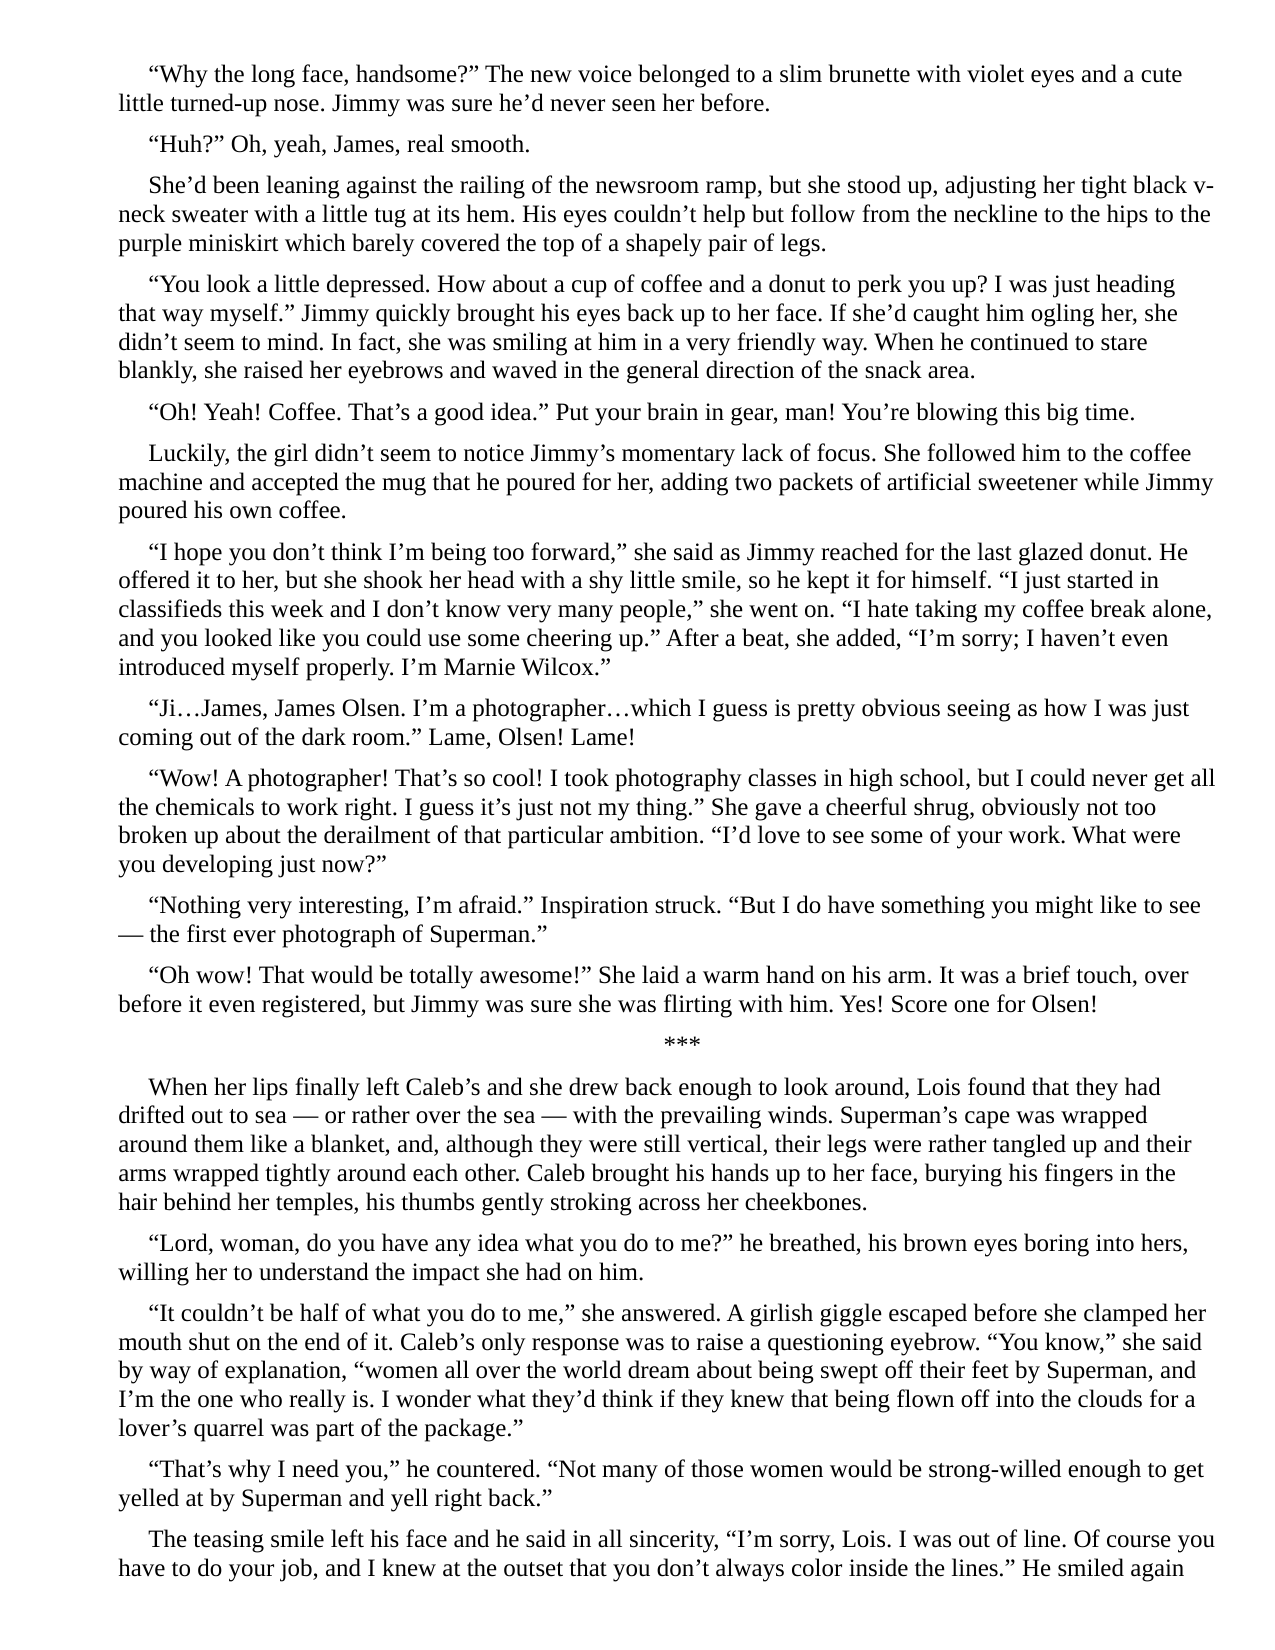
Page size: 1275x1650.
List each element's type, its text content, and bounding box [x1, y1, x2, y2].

text “It couldn’t be half of what you do to me,” she answered. A girlish giggle escaped before she clamped her mouth shut on the end of it. Caleb’s only response was to raise a questioning eyebrow. “You know,” she said by way of explanation, “women all over the world dream about being swept off their feet by Superman, and I’m the one who really is. I wonder what they’d think if they knew that being flown off into the clouds for a lover’s quarrel was part of the package.” [118, 1298, 1216, 1442]
text “Ji…James, James Olsen. I’m a photographer…which I guess is pretty obvious seeing as how I was just coming out of the dark room.” Lame, Olsen! Lame! [118, 693, 1216, 750]
text “Wow! A photographer! That’s so cool! I took photography classes in high school, but I could never get all the chemicals to work right. I guess it’s just not my thing.” She gave a cheerful shrug, obviously not too broken up about the derailment of that particular ambition. “I’d love to see some of your work. What were you developing just now?” [118, 763, 1216, 878]
text “You look a little depressed. How about a cup of coffee and a donut to perk you up? I was just heading that way myself.” Jimmy quickly brought his eyes back up to her face. If she’d caught him ogling her, she didn’t seem to mind. In fact, she was smiling at him in a very friendly way. When he continued to stare blankly, she raised her eyebrows and waved in the general direction of the snack area. [118, 269, 1216, 384]
text *** [118, 1030, 1216, 1059]
text “Lord, woman, do you have any idea what you do to me?” he breathed, his brown eyes boring into hers, willing her to understand the impact she had on him. [118, 1228, 1216, 1285]
text When her lips finally left Caleb’s and she drew back enough to look around, Lois found that they had drifted out to sea — or rather over the sea — with the prevailing winds. Superman’s cape was wrapped around them like a blanket, and, although they were still vertical, their legs were rather tangled up and their arms wrapped tightly around each other. Caleb brought his hands up to her face, burying his fingers in the hair behind her temples, his thumbs gently stroking across her cheekbones. [118, 1072, 1216, 1215]
text “I hope you don’t think I’m being too forward,” she said as Jimmy reached for the last glazed donut. He offered it to her, but she shook her head with a shy little smile, so he kept it for himself. “I just started in classifieds this week and I don’t know very many people,” she went on. “I hate taking my coffee break alone, and you looked like you could use some cheering up.” After a beat, she added, “I’m sorry; I haven’t even introduced myself properly. I’m Marnie Wilcox.” [118, 537, 1216, 680]
text “Nothing very interesting, I’m afraid.” Inspiration struck. “But I do have something you might like to see — the first ever photograph of Superman.” [118, 890, 1216, 948]
text “Huh?” Oh, yeah, James, real smooth. [118, 129, 1216, 158]
text Luckily, the girl didn’t seem to notice Jimmy’s momentary lack of focus. She followed him to the coffee machine and accepted the mug that he poured for her, adding two packets of artificial sweetener while Jimmy poured his own coffee. [118, 438, 1216, 524]
text “Oh! Yeah! Coffee. That’s a good idea.” Put your brain in gear, man! You’re blowing this big time. [118, 397, 1216, 425]
text She’d been leaning against the railing of the newsroom ramp, but she stood up, adjusting her tight black v-neck sweater with a little tug at its hem. His eyes couldn’t help but follow from the neckline to the hips to the purple miniskirt which barely covered the top of a shapely pair of legs. [118, 170, 1216, 257]
text “Oh wow! That would be totally awesome!” She laid a warm hand on his arm. It was a brief touch, over before it even registered, but Jimmy was sure she was flirting with him. Yes! Score one for Olsen! [118, 960, 1216, 1018]
text “Why the long face, handsome?” The new voice belonged to a slim brunette with violet eyes and a cute little turned-up nose. Jimmy was sure he’d never seen her before. [118, 59, 1216, 117]
text “That’s why I need you,” he countered. “Not many of those women would be strong-willed enough to get yelled at by Superman and yell right back.” [118, 1454, 1216, 1512]
text The teasing smile left his face and he said in all sincerity, “I’m sorry, Lois. I was out of line. Of course you have to do your job, and I knew at the outset that you don’t always color inside the lines.” He smiled again [118, 1524, 1216, 1582]
